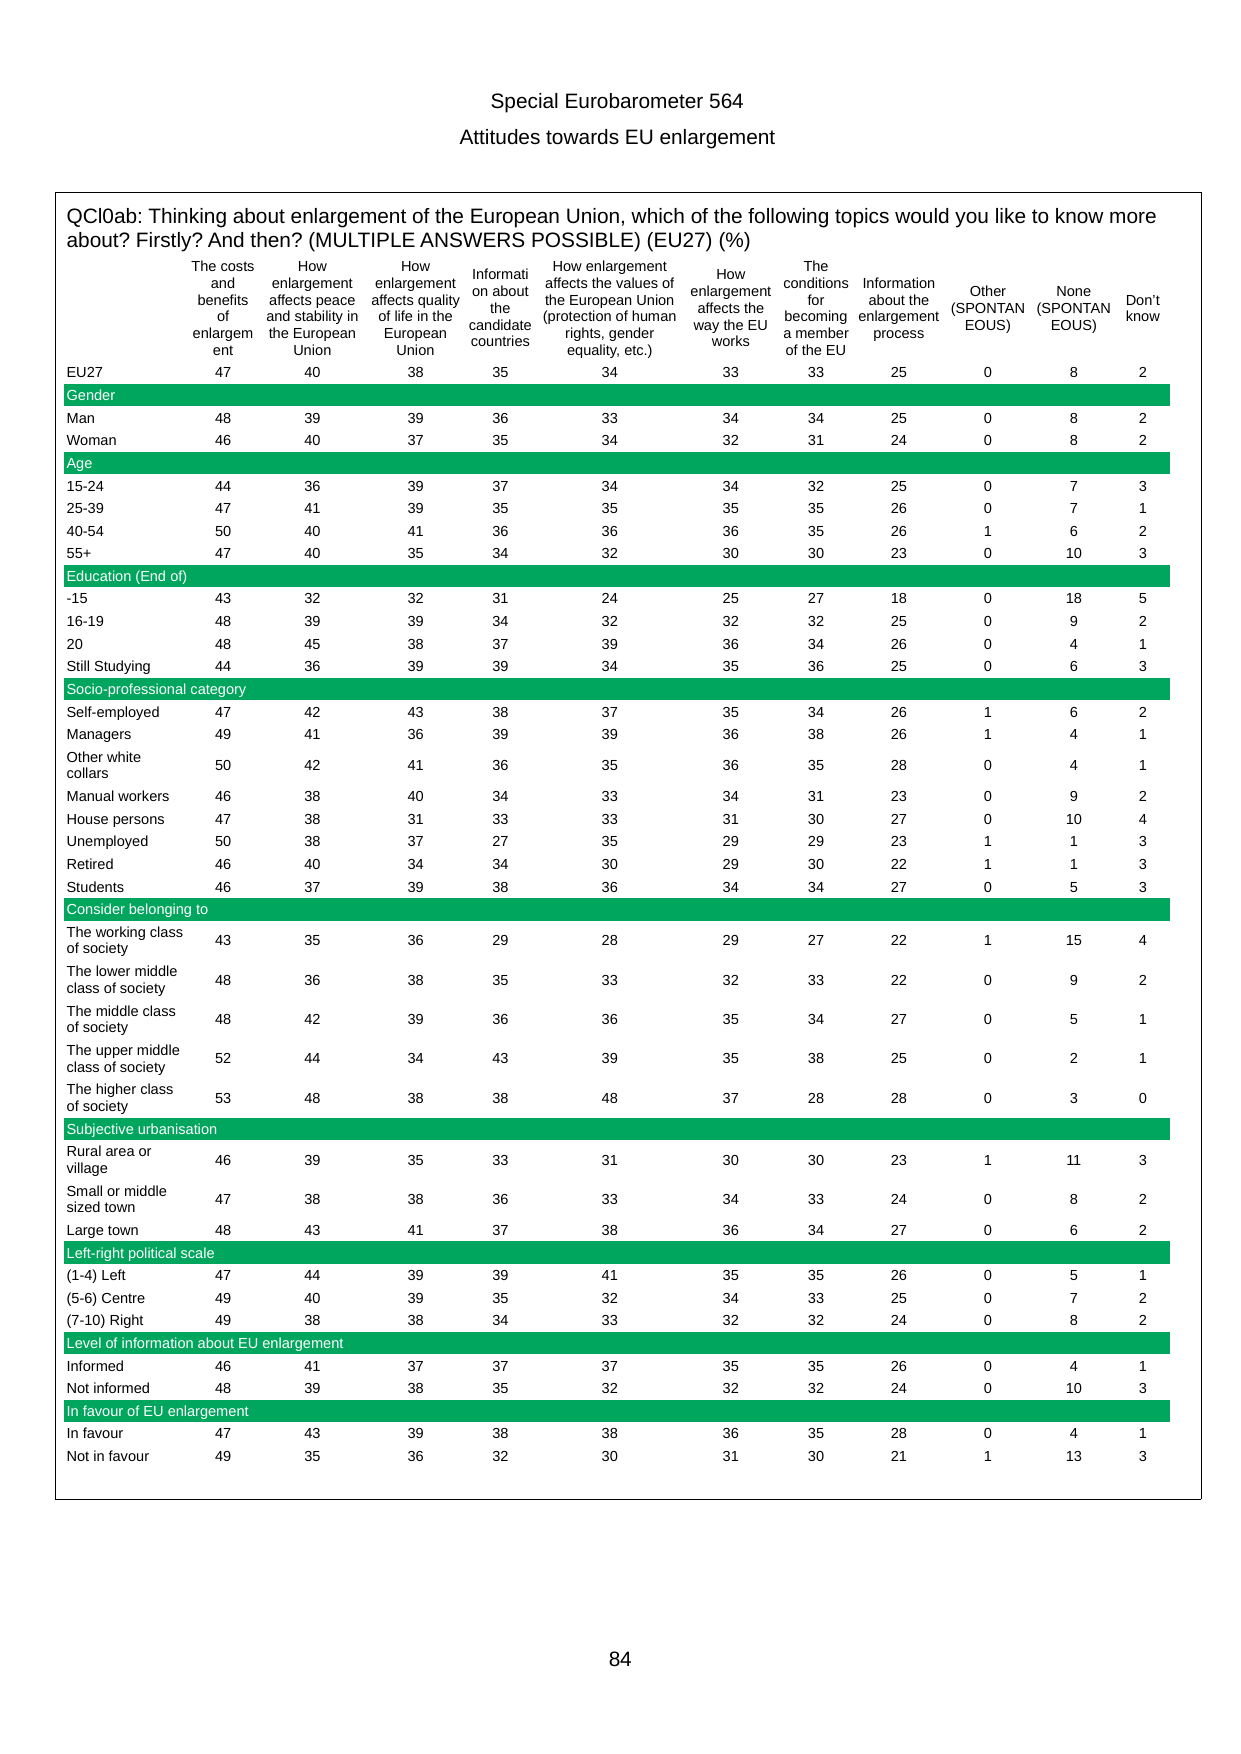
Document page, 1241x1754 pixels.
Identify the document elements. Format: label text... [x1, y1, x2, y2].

table_cell 0 [943, 429, 1032, 452]
table_cell 6 [1032, 1219, 1115, 1241]
table_cell 40 [259, 429, 366, 452]
table_cell 42 [259, 999, 366, 1039]
table_cell 2 [1115, 1219, 1170, 1241]
table_cell 0 [1115, 1078, 1170, 1117]
table_cell 29 [684, 830, 777, 853]
table_cell 33 [535, 406, 684, 429]
table_cell 1 [1115, 497, 1170, 519]
table_cell The upper middle class of society [64, 1039, 187, 1078]
table_cell 38 [259, 785, 366, 807]
table_cell 1 [1115, 723, 1170, 746]
table_cell 0 [943, 361, 1032, 384]
table_cell 4 [1115, 808, 1170, 830]
table_cell 30 [778, 542, 854, 565]
table_cell 38 [366, 633, 465, 655]
table_cell 34 [465, 542, 535, 565]
table_cell 38 [465, 700, 535, 723]
table_cell 30 [535, 853, 684, 875]
table_cell 34 [535, 474, 684, 497]
table_cell 33 [778, 1287, 854, 1309]
table_cell 35 [684, 1354, 777, 1377]
table_cell 50 [187, 746, 259, 785]
table_cell 6 [1032, 655, 1115, 678]
table_cell In favour [64, 1422, 187, 1445]
table_cell 0 [943, 474, 1032, 497]
table_cell 4 [1032, 1354, 1115, 1377]
table_cell Socio-professional category [64, 678, 1170, 700]
table_cell 5 [1032, 875, 1115, 898]
table_cell 1 [1115, 1422, 1170, 1445]
table_cell 37 [535, 700, 684, 723]
table_cell 8 [1032, 429, 1115, 452]
table_cell 32 [366, 587, 465, 610]
table_cell 33 [535, 1309, 684, 1332]
table_cell 25 [854, 610, 943, 632]
table_cell 44 [259, 1039, 366, 1078]
table_cell The costs and benefits of enlargement [187, 255, 259, 361]
table_cell 2 [1032, 1039, 1115, 1078]
table_cell 35 [778, 1354, 854, 1377]
table_cell Not informed [64, 1377, 187, 1399]
table_cell 0 [943, 1377, 1032, 1399]
table_cell 34 [684, 875, 777, 898]
table_cell 8 [1032, 406, 1115, 429]
table_cell 34 [778, 633, 854, 655]
table_cell 24 [535, 587, 684, 610]
table_cell Education (End of) [64, 565, 1170, 587]
table_cell 36 [684, 746, 777, 785]
table_cell 32 [535, 610, 684, 632]
table_cell Other (SPONTANEOUS) [943, 255, 1032, 361]
table_cell 37 [465, 1219, 535, 1241]
table_cell 39 [535, 1039, 684, 1078]
table_cell 39 [366, 655, 465, 678]
table_cell 1 [943, 830, 1032, 853]
table_cell 38 [259, 830, 366, 853]
table_cell 1 [943, 520, 1032, 542]
table_cell 5 [1032, 999, 1115, 1039]
table_cell 1 [1115, 999, 1170, 1039]
table_cell 36 [259, 960, 366, 999]
table_cell 40-54 [64, 520, 187, 542]
table_cell Self-employed [64, 700, 187, 723]
table_cell 41 [366, 1219, 465, 1241]
table_cell 8 [1032, 1179, 1115, 1219]
table_cell 39 [535, 633, 684, 655]
table_cell 23 [854, 785, 943, 807]
table_cell 0 [943, 785, 1032, 807]
table_cell 2 [1115, 361, 1170, 384]
table_cell 7 [1032, 497, 1115, 519]
table_cell Left-right political scale [64, 1241, 1170, 1264]
table_cell 29 [465, 921, 535, 960]
table_cell 35 [465, 361, 535, 384]
table_cell 0 [943, 1264, 1032, 1287]
table_cell How enlargement affects the values of the European Union (protection of human rights, gender equality, etc.) [535, 255, 684, 361]
table_cell 10 [1032, 1377, 1115, 1399]
table_cell House persons [64, 808, 187, 830]
table_cell 36 [366, 1445, 465, 1467]
table_cell Subjective urbanisation [64, 1118, 1170, 1140]
table_cell 0 [943, 1354, 1032, 1377]
table_cell Large town [64, 1219, 187, 1241]
table_cell 47 [187, 700, 259, 723]
table_cell 2 [1115, 429, 1170, 452]
table_cell 39 [465, 1264, 535, 1287]
table_cell The conditions for becoming a member of the EU [778, 255, 854, 361]
table_cell The working class of society [64, 921, 187, 960]
table_cell 0 [943, 587, 1032, 610]
table_cell 2 [1115, 610, 1170, 632]
table_cell How enlargement affects the way the EU works [684, 255, 777, 361]
table_cell 47 [187, 1264, 259, 1287]
table_cell 1 [1115, 633, 1170, 655]
table_cell 27 [854, 999, 943, 1039]
table_cell 40 [259, 361, 366, 384]
table_cell 27 [854, 875, 943, 898]
table_cell 39 [366, 875, 465, 898]
table_cell 39 [366, 474, 465, 497]
table_cell 34 [684, 474, 777, 497]
table_cell 32 [535, 1287, 684, 1309]
table_cell 41 [366, 520, 465, 542]
table_cell 3 [1115, 853, 1170, 875]
table_cell 34 [778, 999, 854, 1039]
table_cell 13 [1032, 1445, 1115, 1467]
table_cell 15-24 [64, 474, 187, 497]
table_cell 35 [684, 655, 777, 678]
table_cell 43 [187, 587, 259, 610]
table_cell 37 [366, 830, 465, 853]
table_cell 28 [854, 746, 943, 785]
table_cell 36 [535, 999, 684, 1039]
table_cell 25 [854, 655, 943, 678]
table_cell 49 [187, 723, 259, 746]
table_cell 30 [778, 808, 854, 830]
table_cell 39 [366, 497, 465, 519]
table_cell 35 [535, 746, 684, 785]
table_cell 36 [684, 1219, 777, 1241]
table_cell 29 [684, 853, 777, 875]
table_cell 35 [684, 1264, 777, 1287]
table_cell 36 [366, 723, 465, 746]
table_cell 39 [259, 610, 366, 632]
table_cell 1 [1115, 746, 1170, 785]
table_cell 47 [187, 1422, 259, 1445]
table_cell 27 [854, 808, 943, 830]
table_cell 40 [259, 853, 366, 875]
table_cell 32 [535, 1377, 684, 1399]
table_cell 32 [778, 610, 854, 632]
table_cell 3 [1115, 474, 1170, 497]
table_cell 3 [1115, 1445, 1170, 1467]
table_cell 22 [854, 921, 943, 960]
table_cell 34 [465, 785, 535, 807]
table_cell 32 [684, 429, 777, 452]
table_cell Small or middle sized town [64, 1179, 187, 1219]
table_cell 39 [366, 999, 465, 1039]
table_cell 34 [535, 655, 684, 678]
table_cell 47 [187, 1179, 259, 1219]
table_cell 40 [259, 542, 366, 565]
table_cell 46 [187, 429, 259, 452]
table_cell 33 [778, 1179, 854, 1219]
table_cell 2 [1115, 785, 1170, 807]
table_cell 40 [366, 785, 465, 807]
table_cell 35 [465, 429, 535, 452]
table_cell 33 [465, 808, 535, 830]
table_cell 46 [187, 853, 259, 875]
table_cell 28 [778, 1078, 854, 1117]
table_cell 0 [943, 610, 1032, 632]
table_cell 0 [943, 746, 1032, 785]
table_cell 2 [1115, 700, 1170, 723]
table_cell Other white collars [64, 746, 187, 785]
table_cell 38 [366, 1377, 465, 1399]
table_cell 5 [1115, 587, 1170, 610]
table_cell 34 [778, 875, 854, 898]
table_cell 35 [778, 497, 854, 519]
table_cell [64, 255, 187, 361]
table_cell Gender [64, 384, 1170, 406]
table_cell 33 [535, 1179, 684, 1219]
table_cell 1 [1115, 1039, 1170, 1078]
table_cell Manual workers [64, 785, 187, 807]
table_cell 2 [1115, 520, 1170, 542]
table_cell The higher class of society [64, 1078, 187, 1117]
table_cell Don’t know [1115, 255, 1170, 361]
table_cell 26 [854, 700, 943, 723]
table_cell 37 [366, 1354, 465, 1377]
table_cell 48 [187, 1377, 259, 1399]
table_cell 2 [1115, 1309, 1170, 1332]
table_cell 3 [1115, 875, 1170, 898]
table_cell 18 [854, 587, 943, 610]
table_cell 34 [778, 700, 854, 723]
table_cell 33 [465, 1140, 535, 1179]
table_cell 48 [187, 633, 259, 655]
table_cell 36 [465, 999, 535, 1039]
table_cell 1 [943, 921, 1032, 960]
table_cell 30 [535, 1445, 684, 1467]
table_cell Retired [64, 853, 187, 875]
table_cell 27 [465, 830, 535, 853]
table_cell 25 [684, 587, 777, 610]
table_cell 1 [943, 1445, 1032, 1467]
table_cell 31 [366, 808, 465, 830]
table_cell 38 [366, 1179, 465, 1219]
table_cell 34 [465, 853, 535, 875]
table_cell 0 [943, 1422, 1032, 1445]
table_cell 36 [465, 1179, 535, 1219]
table_cell 25 [854, 406, 943, 429]
table_cell The lower middle class of society [64, 960, 187, 999]
table_cell 41 [535, 1264, 684, 1287]
table_cell 49 [187, 1287, 259, 1309]
table_cell 36 [465, 520, 535, 542]
table_cell 44 [187, 474, 259, 497]
table_cell 43 [187, 921, 259, 960]
table_cell Rural area or village [64, 1140, 187, 1179]
table_cell 33 [684, 361, 777, 384]
table_cell 34 [535, 361, 684, 384]
table_cell 38 [465, 1078, 535, 1117]
table_cell 36 [684, 723, 777, 746]
table_cell 47 [187, 808, 259, 830]
table_cell 25 [854, 361, 943, 384]
table_cell 33 [778, 361, 854, 384]
table_cell 39 [366, 1287, 465, 1309]
table_cell (1-4) Left [64, 1264, 187, 1287]
table_cell 32 [684, 960, 777, 999]
table_cell 31 [684, 1445, 777, 1467]
table_cell 6 [1032, 700, 1115, 723]
table_cell 2 [1115, 960, 1170, 999]
table_cell How enlargement affects peace and stability in the European Union [259, 255, 366, 361]
table_cell 30 [778, 1445, 854, 1467]
table_cell 46 [187, 1140, 259, 1179]
table_cell 27 [854, 1219, 943, 1241]
table_cell Unemployed [64, 830, 187, 853]
table_cell 43 [465, 1039, 535, 1078]
table_cell 29 [684, 921, 777, 960]
table_cell Consider belonging to [64, 898, 1170, 921]
table_cell 4 [1032, 633, 1115, 655]
table_cell 38 [465, 875, 535, 898]
table_cell 26 [854, 1264, 943, 1287]
table_cell 3 [1032, 1078, 1115, 1117]
table_cell 1 [943, 700, 1032, 723]
table_cell 1 [1115, 1354, 1170, 1377]
table_cell 9 [1032, 610, 1115, 632]
table_cell 29 [778, 830, 854, 853]
table_cell 33 [535, 960, 684, 999]
table_cell 1 [943, 853, 1032, 875]
table_cell 46 [187, 785, 259, 807]
table_cell 31 [778, 429, 854, 452]
table_cell 24 [854, 1309, 943, 1332]
table_cell 32 [684, 610, 777, 632]
table_cell 3 [1115, 542, 1170, 565]
table_cell 49 [187, 1309, 259, 1332]
table_cell 35 [684, 497, 777, 519]
table_cell 18 [1032, 587, 1115, 610]
table_cell 7 [1032, 1287, 1115, 1309]
table_cell Age [64, 452, 1170, 474]
table_cell 36 [465, 746, 535, 785]
table_cell 36 [259, 474, 366, 497]
table_cell Managers [64, 723, 187, 746]
table_cell 47 [187, 497, 259, 519]
table_cell 33 [535, 785, 684, 807]
table_cell 33 [778, 960, 854, 999]
table_cell 31 [684, 808, 777, 830]
table_cell 36 [465, 406, 535, 429]
table_cell 35 [535, 830, 684, 853]
table_cell 35 [259, 1445, 366, 1467]
table_cell 48 [187, 999, 259, 1039]
table_cell 16-19 [64, 610, 187, 632]
table_cell 6 [1032, 520, 1115, 542]
table_cell 25 [854, 1287, 943, 1309]
table_cell 1 [1032, 830, 1115, 853]
table_cell 39 [259, 406, 366, 429]
table_cell 22 [854, 960, 943, 999]
table_cell 34 [778, 1219, 854, 1241]
table_cell 35 [684, 999, 777, 1039]
table_cell 34 [465, 610, 535, 632]
table_cell 43 [259, 1219, 366, 1241]
table_cell 38 [535, 1422, 684, 1445]
table_cell 36 [535, 520, 684, 542]
table_cell 42 [259, 746, 366, 785]
table_cell 34 [465, 1309, 535, 1332]
table_cell 28 [535, 921, 684, 960]
table_cell 2 [1115, 1179, 1170, 1219]
table_cell 47 [187, 361, 259, 384]
table_cell 41 [259, 723, 366, 746]
table_cell 44 [187, 655, 259, 678]
table_cell 35 [366, 1140, 465, 1179]
table_cell 8 [1032, 361, 1115, 384]
table_cell 49 [187, 1445, 259, 1467]
table_cell 45 [259, 633, 366, 655]
table_cell How enlargement affects quality of life in the European Union [366, 255, 465, 361]
table_cell 38 [366, 960, 465, 999]
table_cell None (SPONTANEOUS) [1032, 255, 1115, 361]
table_cell 36 [684, 520, 777, 542]
table_cell 48 [535, 1078, 684, 1117]
table_cell 35 [535, 497, 684, 519]
table_cell 24 [854, 1377, 943, 1399]
table_cell 48 [187, 406, 259, 429]
table_cell 0 [943, 1179, 1032, 1219]
table_cell Level of information about EU enlargement [64, 1332, 1170, 1354]
table_cell 35 [465, 1287, 535, 1309]
table_cell 0 [943, 1309, 1032, 1332]
table_cell 7 [1032, 474, 1115, 497]
table_cell 39 [259, 1140, 366, 1179]
table_cell 37 [465, 633, 535, 655]
table_cell 1 [1032, 853, 1115, 875]
table_cell 39 [465, 723, 535, 746]
table_cell Information about the enlargement process [854, 255, 943, 361]
table_cell 32 [535, 542, 684, 565]
table_cell 48 [187, 1219, 259, 1241]
table_cell 41 [366, 746, 465, 785]
table_cell 26 [854, 520, 943, 542]
table_cell 31 [778, 785, 854, 807]
table_cell Not in favour [64, 1445, 187, 1467]
table_cell 0 [943, 999, 1032, 1039]
table_cell EU27 [64, 361, 187, 384]
table_cell 35 [778, 1422, 854, 1445]
table_cell 37 [465, 1354, 535, 1377]
table_cell 50 [187, 520, 259, 542]
table_cell 38 [366, 1078, 465, 1117]
table_cell 34 [684, 1179, 777, 1219]
table_cell 37 [366, 429, 465, 452]
table_cell 32 [259, 587, 366, 610]
table_cell 0 [943, 1039, 1032, 1078]
table_cell 36 [535, 875, 684, 898]
table_header QCl0ab: Thinking about enlargement of the European Union, which of the following topics would you like to know more about? Firstly? And then? (MULTIPLE ANSWERS POSSIBLE) (EU27) (%) [64, 201, 1170, 255]
table_cell 27 [778, 587, 854, 610]
table_cell In favour of EU enlargement [64, 1400, 1170, 1422]
table_cell 37 [684, 1078, 777, 1117]
table_cell 26 [854, 497, 943, 519]
table_cell 39 [366, 1264, 465, 1287]
table_cell 3 [1115, 655, 1170, 678]
table_cell 1 [1115, 1264, 1170, 1287]
table_cell 36 [684, 1422, 777, 1445]
table_cell 0 [943, 875, 1032, 898]
table_cell 35 [366, 542, 465, 565]
table_cell 2 [1115, 1287, 1170, 1309]
table_cell 9 [1032, 960, 1115, 999]
table_cell 39 [366, 406, 465, 429]
table_cell 10 [1032, 542, 1115, 565]
table_cell 25-39 [64, 497, 187, 519]
table_cell 38 [366, 1309, 465, 1332]
table_cell 35 [778, 1264, 854, 1287]
table_cell 38 [366, 361, 465, 384]
table_cell 38 [259, 808, 366, 830]
table_cell 34 [684, 1287, 777, 1309]
table_cell 11 [1032, 1140, 1115, 1179]
table_cell 4 [1032, 746, 1115, 785]
table_cell The middle class of society [64, 999, 187, 1039]
table_cell 38 [465, 1422, 535, 1445]
table_cell 28 [854, 1078, 943, 1117]
table_cell 36 [259, 655, 366, 678]
table_cell Informed [64, 1354, 187, 1377]
table_cell 28 [854, 1422, 943, 1445]
table_cell 26 [854, 723, 943, 746]
table_cell 38 [778, 1039, 854, 1078]
table_cell 25 [854, 474, 943, 497]
table_cell 39 [366, 610, 465, 632]
table_cell 0 [943, 406, 1032, 429]
table_cell 31 [535, 1140, 684, 1179]
table_cell 4 [1032, 1422, 1115, 1445]
table_cell 32 [778, 1377, 854, 1399]
table_cell 46 [187, 875, 259, 898]
table_cell 2 [1115, 406, 1170, 429]
table_cell 38 [535, 1219, 684, 1241]
table_cell 27 [778, 921, 854, 960]
table_cell 0 [943, 655, 1032, 678]
table_cell 47 [187, 542, 259, 565]
table_cell 36 [366, 921, 465, 960]
table_cell 35 [778, 746, 854, 785]
table_cell 3 [1115, 830, 1170, 853]
table_cell 10 [1032, 808, 1115, 830]
table_cell 0 [943, 633, 1032, 655]
table_cell 24 [854, 1179, 943, 1219]
table_cell 40 [259, 1287, 366, 1309]
table_cell 38 [259, 1309, 366, 1332]
table_cell 35 [465, 497, 535, 519]
table_cell 35 [465, 960, 535, 999]
table_cell 23 [854, 1140, 943, 1179]
table_cell 38 [259, 1179, 366, 1219]
table_cell 35 [259, 921, 366, 960]
table_cell 34 [684, 406, 777, 429]
table_cell 1 [943, 723, 1032, 746]
table_cell 55+ [64, 542, 187, 565]
table_cell 4 [1115, 921, 1170, 960]
table_cell 4 [1032, 723, 1115, 746]
table_cell 0 [943, 1219, 1032, 1241]
table_cell (5-6) Centre [64, 1287, 187, 1309]
table_cell 35 [778, 520, 854, 542]
table_cell 0 [943, 1287, 1032, 1309]
table_cell -15 [64, 587, 187, 610]
table_cell 30 [778, 853, 854, 875]
table_cell 48 [187, 610, 259, 632]
table_cell 32 [684, 1309, 777, 1332]
table_cell 26 [854, 633, 943, 655]
table_cell 34 [535, 429, 684, 452]
table_cell 44 [259, 1264, 366, 1287]
table_cell 23 [854, 830, 943, 853]
table_cell 0 [943, 1078, 1032, 1117]
table_cell 30 [684, 542, 777, 565]
table_cell 40 [259, 520, 366, 542]
table_cell Still Studying [64, 655, 187, 678]
table_cell 37 [465, 474, 535, 497]
table_cell 46 [187, 1354, 259, 1377]
table_cell 39 [535, 723, 684, 746]
table_cell 52 [187, 1039, 259, 1078]
table_cell 37 [535, 1354, 684, 1377]
table_cell 33 [535, 808, 684, 830]
table_cell Information about the candidate countries [465, 255, 535, 361]
table_cell 0 [943, 960, 1032, 999]
table_cell 5 [1032, 1264, 1115, 1287]
table_cell 35 [684, 1039, 777, 1078]
table_cell 24 [854, 429, 943, 452]
table_cell Man [64, 406, 187, 429]
table_cell 30 [684, 1140, 777, 1179]
table_cell 8 [1032, 1309, 1115, 1332]
table_cell 0 [943, 808, 1032, 830]
table_cell 39 [465, 655, 535, 678]
table_cell 50 [187, 830, 259, 853]
table_cell 20 [64, 633, 187, 655]
table_cell 43 [259, 1422, 366, 1445]
table_cell 34 [684, 785, 777, 807]
table_cell 42 [259, 700, 366, 723]
table_cell 0 [943, 542, 1032, 565]
table_cell 41 [259, 497, 366, 519]
table_cell 21 [854, 1445, 943, 1467]
table_cell 25 [854, 1039, 943, 1078]
table_cell 48 [259, 1078, 366, 1117]
table_cell 36 [778, 655, 854, 678]
table_cell 38 [778, 723, 854, 746]
table_cell 3 [1115, 1140, 1170, 1179]
table_cell (7-10) Right [64, 1309, 187, 1332]
table_cell 34 [366, 853, 465, 875]
table_cell 39 [259, 1377, 366, 1399]
table_cell 39 [366, 1422, 465, 1445]
table_cell 30 [778, 1140, 854, 1179]
table_cell 23 [854, 542, 943, 565]
table_cell 0 [943, 497, 1032, 519]
table_cell 53 [187, 1078, 259, 1117]
table_cell Woman [64, 429, 187, 452]
table_cell 32 [465, 1445, 535, 1467]
table_cell 36 [684, 633, 777, 655]
table_cell 34 [366, 1039, 465, 1078]
table_cell 41 [259, 1354, 366, 1377]
table_cell 48 [187, 960, 259, 999]
table_cell 22 [854, 853, 943, 875]
table_cell 37 [259, 875, 366, 898]
table_cell Students [64, 875, 187, 898]
table_cell 26 [854, 1354, 943, 1377]
table_cell 35 [465, 1377, 535, 1399]
table_cell 15 [1032, 921, 1115, 960]
table_cell 3 [1115, 1377, 1170, 1399]
table_cell 35 [684, 700, 777, 723]
table_cell 32 [684, 1377, 777, 1399]
table_cell 1 [943, 1140, 1032, 1179]
table_cell 32 [778, 1309, 854, 1332]
table_cell 31 [465, 587, 535, 610]
table_cell 32 [778, 474, 854, 497]
table_cell 43 [366, 700, 465, 723]
table_cell 34 [778, 406, 854, 429]
table_cell 9 [1032, 785, 1115, 807]
